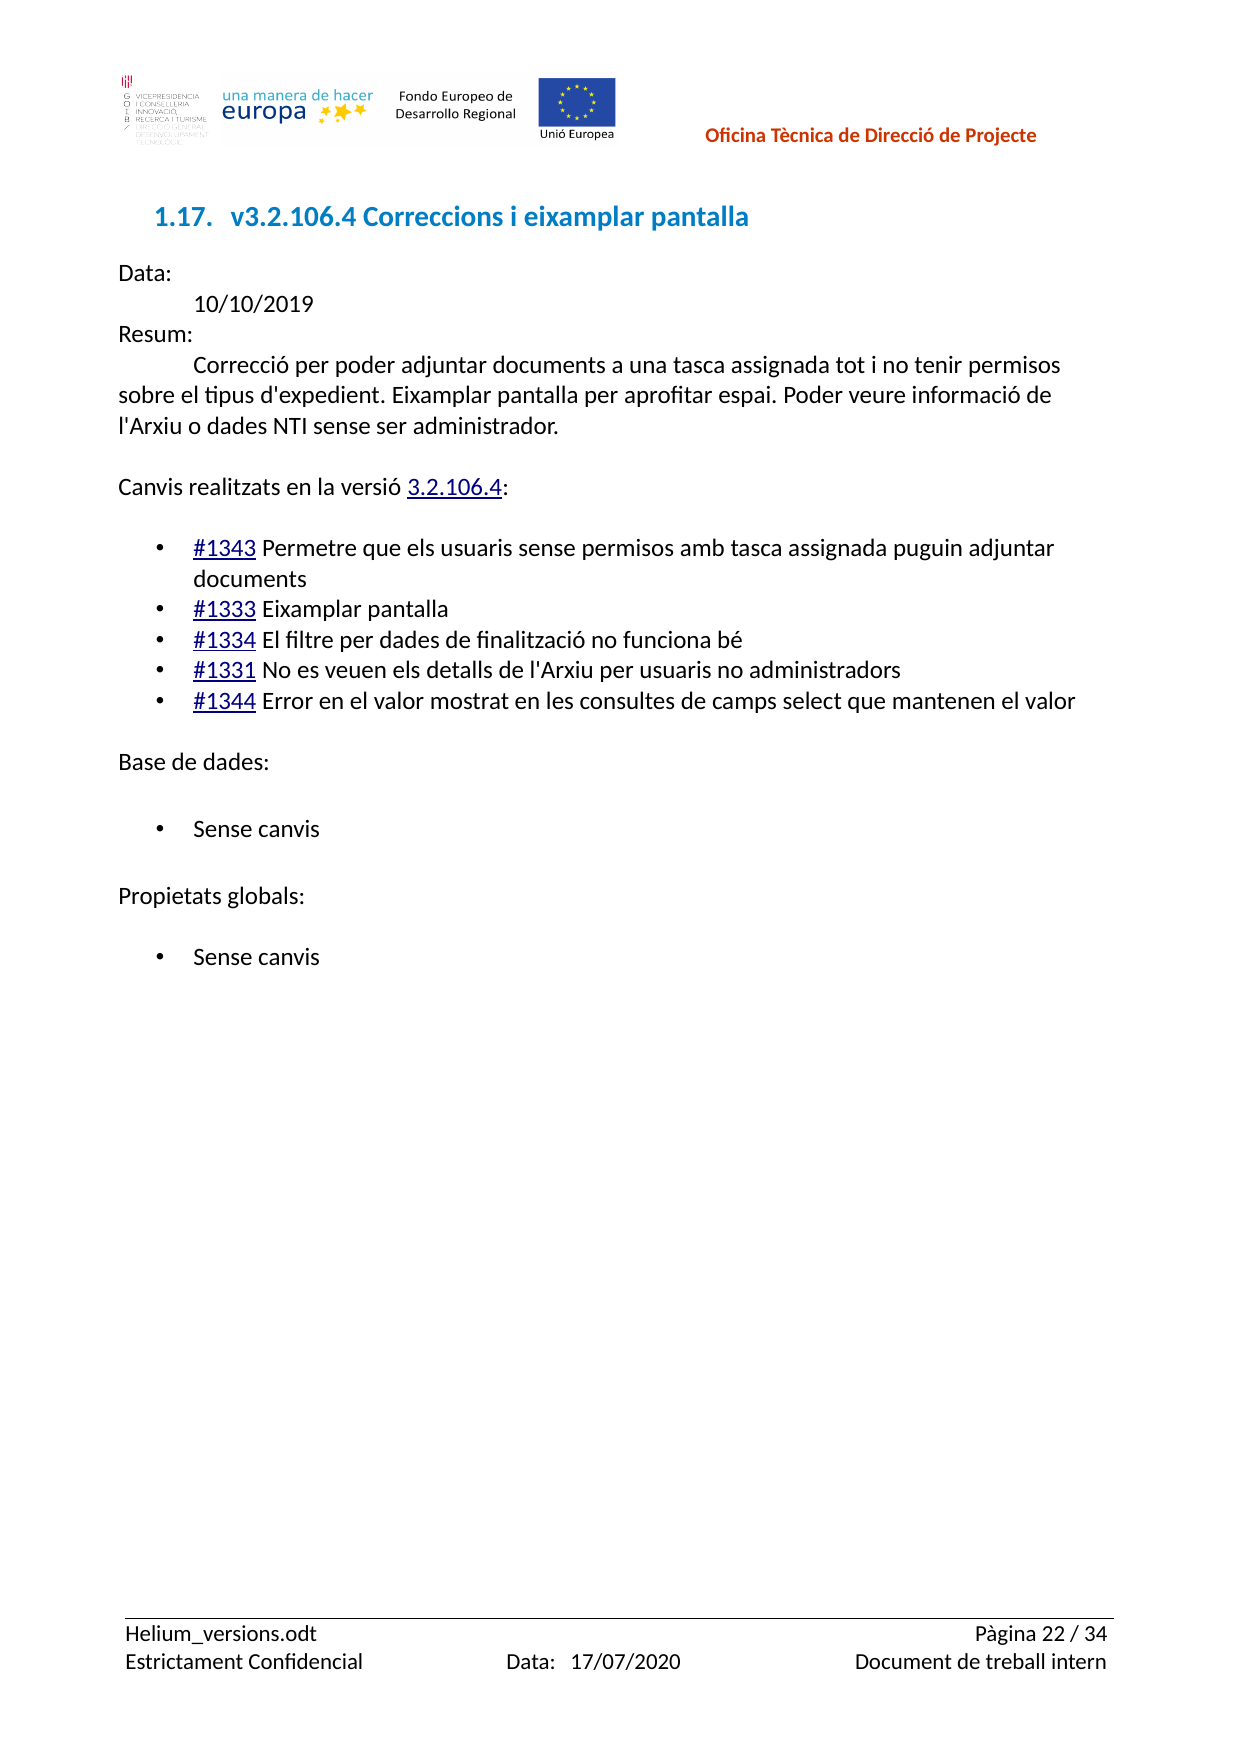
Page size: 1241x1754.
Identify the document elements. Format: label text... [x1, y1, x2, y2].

list Sense canvis [156, 941, 1122, 971]
list Sense canvis [156, 813, 1122, 843]
list #1334 El filtre per dades de finalització no funciona bé [156, 624, 1122, 654]
list #1344 Error en el valor mostrat en les consultes de camps select que mantenen el valor [156, 685, 1122, 715]
picture [118, 73, 213, 147]
text Correcció per poder adjuntar documents a una tasca assignada tot i no tenir permisos sobre el tipus d'expedient. Eixamplar pantalla per aprofitar espai. Poder veure informació de l'Arxiu o dades NTI sense ser administrador. [118, 349, 1122, 441]
picture [219, 73, 621, 147]
text Resum: [118, 319, 1122, 349]
subtitle v3.2.106.4 Correccions i eixamplar pantalla [153, 198, 1122, 234]
text Canvis realitzats en la versió 3.2.106.4: [118, 471, 1122, 502]
list #1331 No es veuen els detalls de l'Arxiu per usuaris no administradors [156, 654, 1122, 685]
list #1333 Eixamplar pantalla [156, 593, 1122, 624]
text Propietats globals: [118, 880, 1122, 910]
list #1343 Permetre que els usuaris sense permisos amb tasca assignada puguin adjuntar documents [156, 532, 1122, 593]
text 10/10/2019 [118, 288, 1122, 319]
text Data: [118, 258, 1122, 288]
text Base de dades: [118, 746, 1122, 776]
